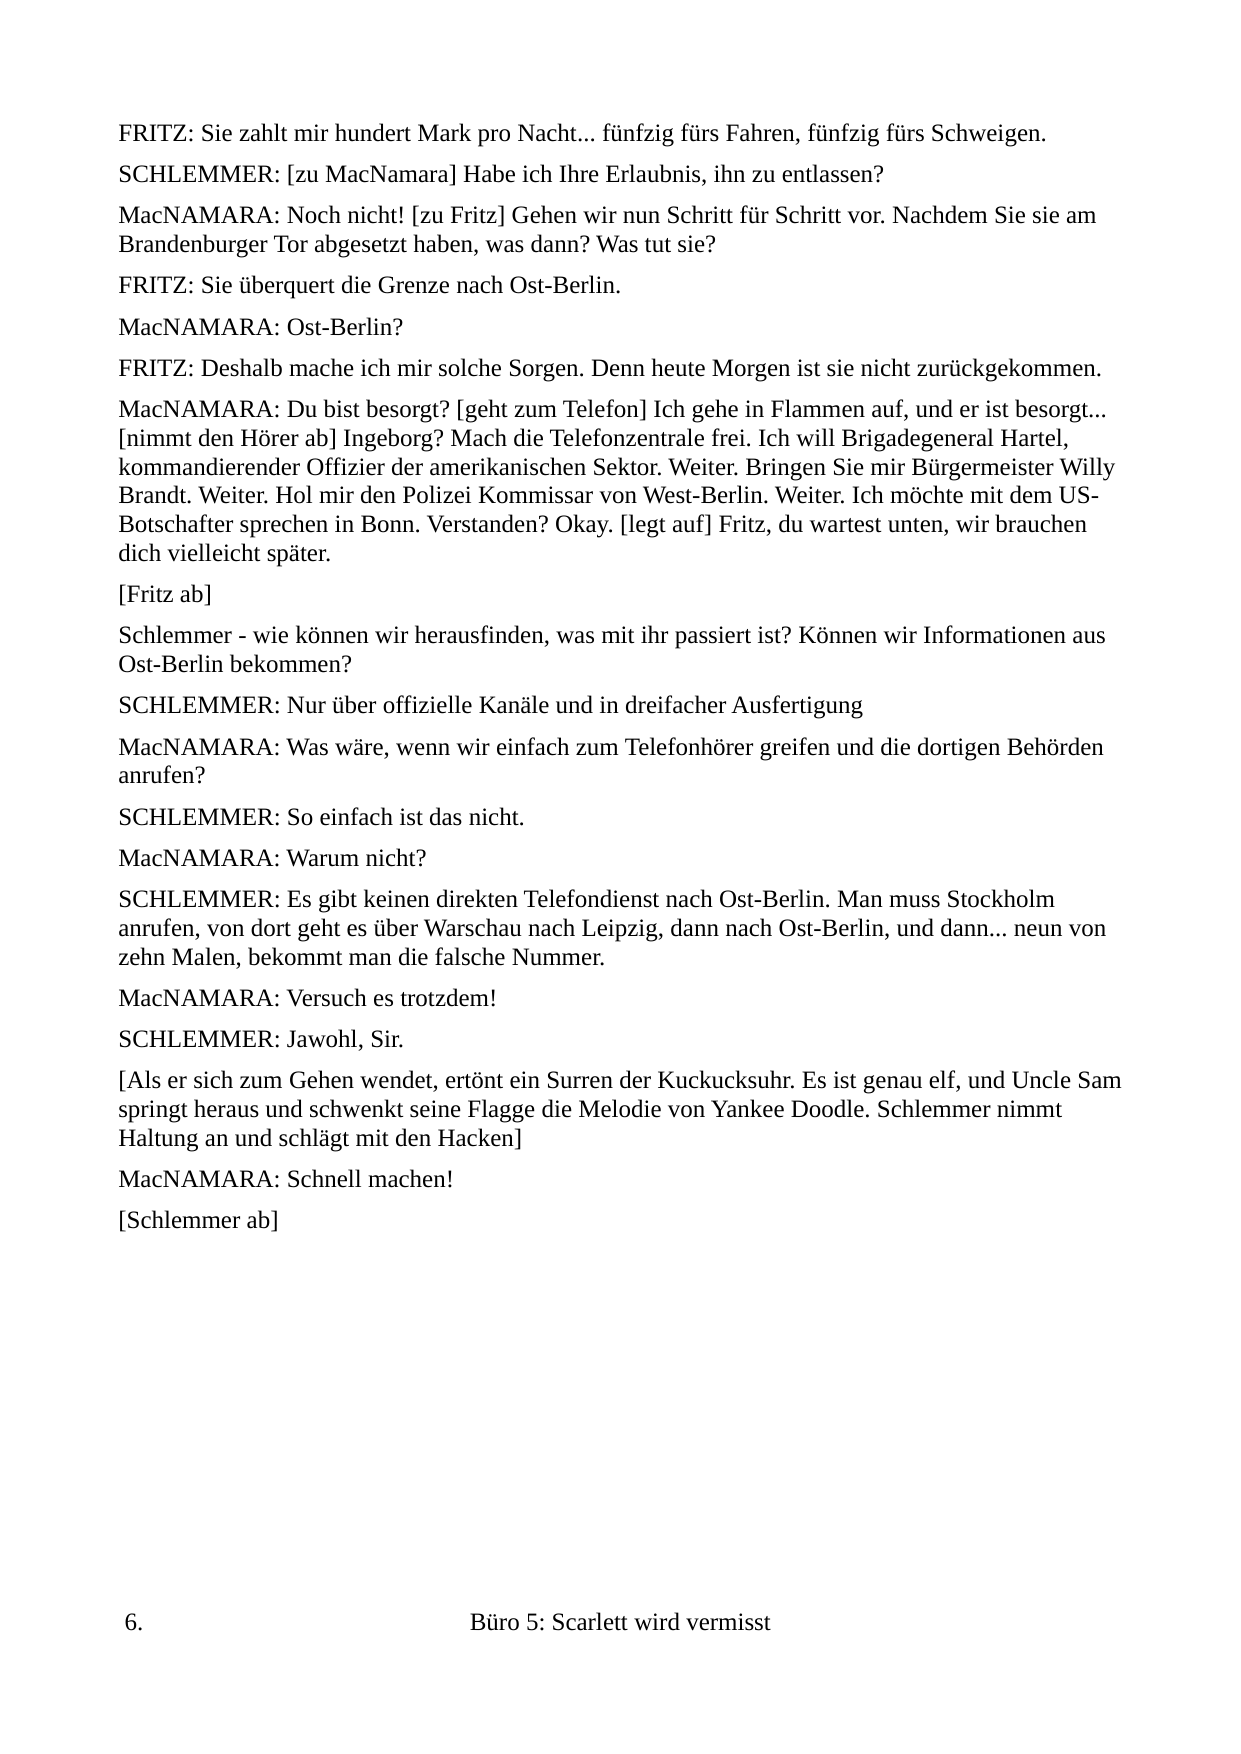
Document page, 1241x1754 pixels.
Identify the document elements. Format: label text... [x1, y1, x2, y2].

text MacNAMARA: Was wäre, wenn wir einfach zum Telefonhörer greifen und die dortigen Behörden anrufen? [118, 732, 1122, 789]
text FRITZ: Sie überquert die Grenze nach Ost-Berlin. [118, 271, 1122, 299]
text SCHLEMMER: Nur über offizielle Kanäle und in dreifacher Ausfertigung [118, 691, 1122, 719]
text MacNAMARA: Warum nicht? [118, 843, 1122, 872]
text [Schlemmer ab] [118, 1206, 1122, 1234]
text MacNAMARA: Noch nicht! [zu Fritz] Gehen wir nun Schritt für Schritt vor. Nachdem Sie sie am Brandenburger Tor abgesetzt haben, was dann? Was tut sie? [118, 201, 1122, 258]
text MacNAMARA: Du bist besorgt? [geht zum Telefon] Ich gehe in Flammen auf, und er ist besorgt... [nimmt den Hörer ab] Ingeborg? Mach die Telefonzentrale frei. Ich will Brigadegeneral Hartel, kommandierender Offizier der amerikanischen Sektor. Weiter. Bringen Sie mir Bürgermeister Willy Brandt. Weiter. Hol mir den Polizei Kommissar von West-Berlin. Weiter. Ich möchte mit dem US-Botschafter sprechen in Bonn. Verstanden? Okay. [legt auf] Fritz, du wartest unten, wir brauchen dich vielleicht später. [118, 394, 1122, 567]
text FRITZ: Sie zahlt mir hundert Mark pro Nacht... fünfzig fürs Fahren, fünfzig fürs Schweigen. [118, 118, 1122, 147]
text SCHLEMMER: So einfach ist das nicht. [118, 802, 1122, 831]
text SCHLEMMER: Es gibt keinen direkten Telefondienst nach Ost-Berlin. Man muss Stockholm anrufen, von dort geht es über Warschau nach Leipzig, dann nach Ost-Berlin, und dann... neun von zehn Malen, bekommt man die falsche Nummer. [118, 884, 1122, 971]
text SCHLEMMER: [zu MacNamara] Habe ich Ihre Erlaubnis, ihn zu entlassen? [118, 159, 1122, 188]
text MacNAMARA: Versuch es trotzdem! [118, 983, 1122, 1012]
text MacNAMARA: Ost-Berlin? [118, 312, 1122, 341]
text MacNAMARA: Schnell machen! [118, 1164, 1122, 1193]
text SCHLEMMER: Jawohl, Sir. [118, 1024, 1122, 1053]
text [Fritz ab] [118, 579, 1122, 608]
text FRITZ: Deshalb mache ich mir solche Sorgen. Denn heute Morgen ist sie nicht zurückgekommen. [118, 353, 1122, 382]
text Schlemmer - wie können wir herausfinden, was mit ihr passiert ist? Können wir Informationen aus Ost-Berlin bekommen? [118, 621, 1122, 678]
text [Als er sich zum Gehen wendet, ertönt ein Surren der Kuckucksuhr. Es ist genau elf, und Uncle Sam springt heraus und schwenkt seine Flagge die Melodie von Yankee Doodle. Schlemmer nimmt Haltung an und schlägt mit den Hacken] [118, 1066, 1122, 1152]
